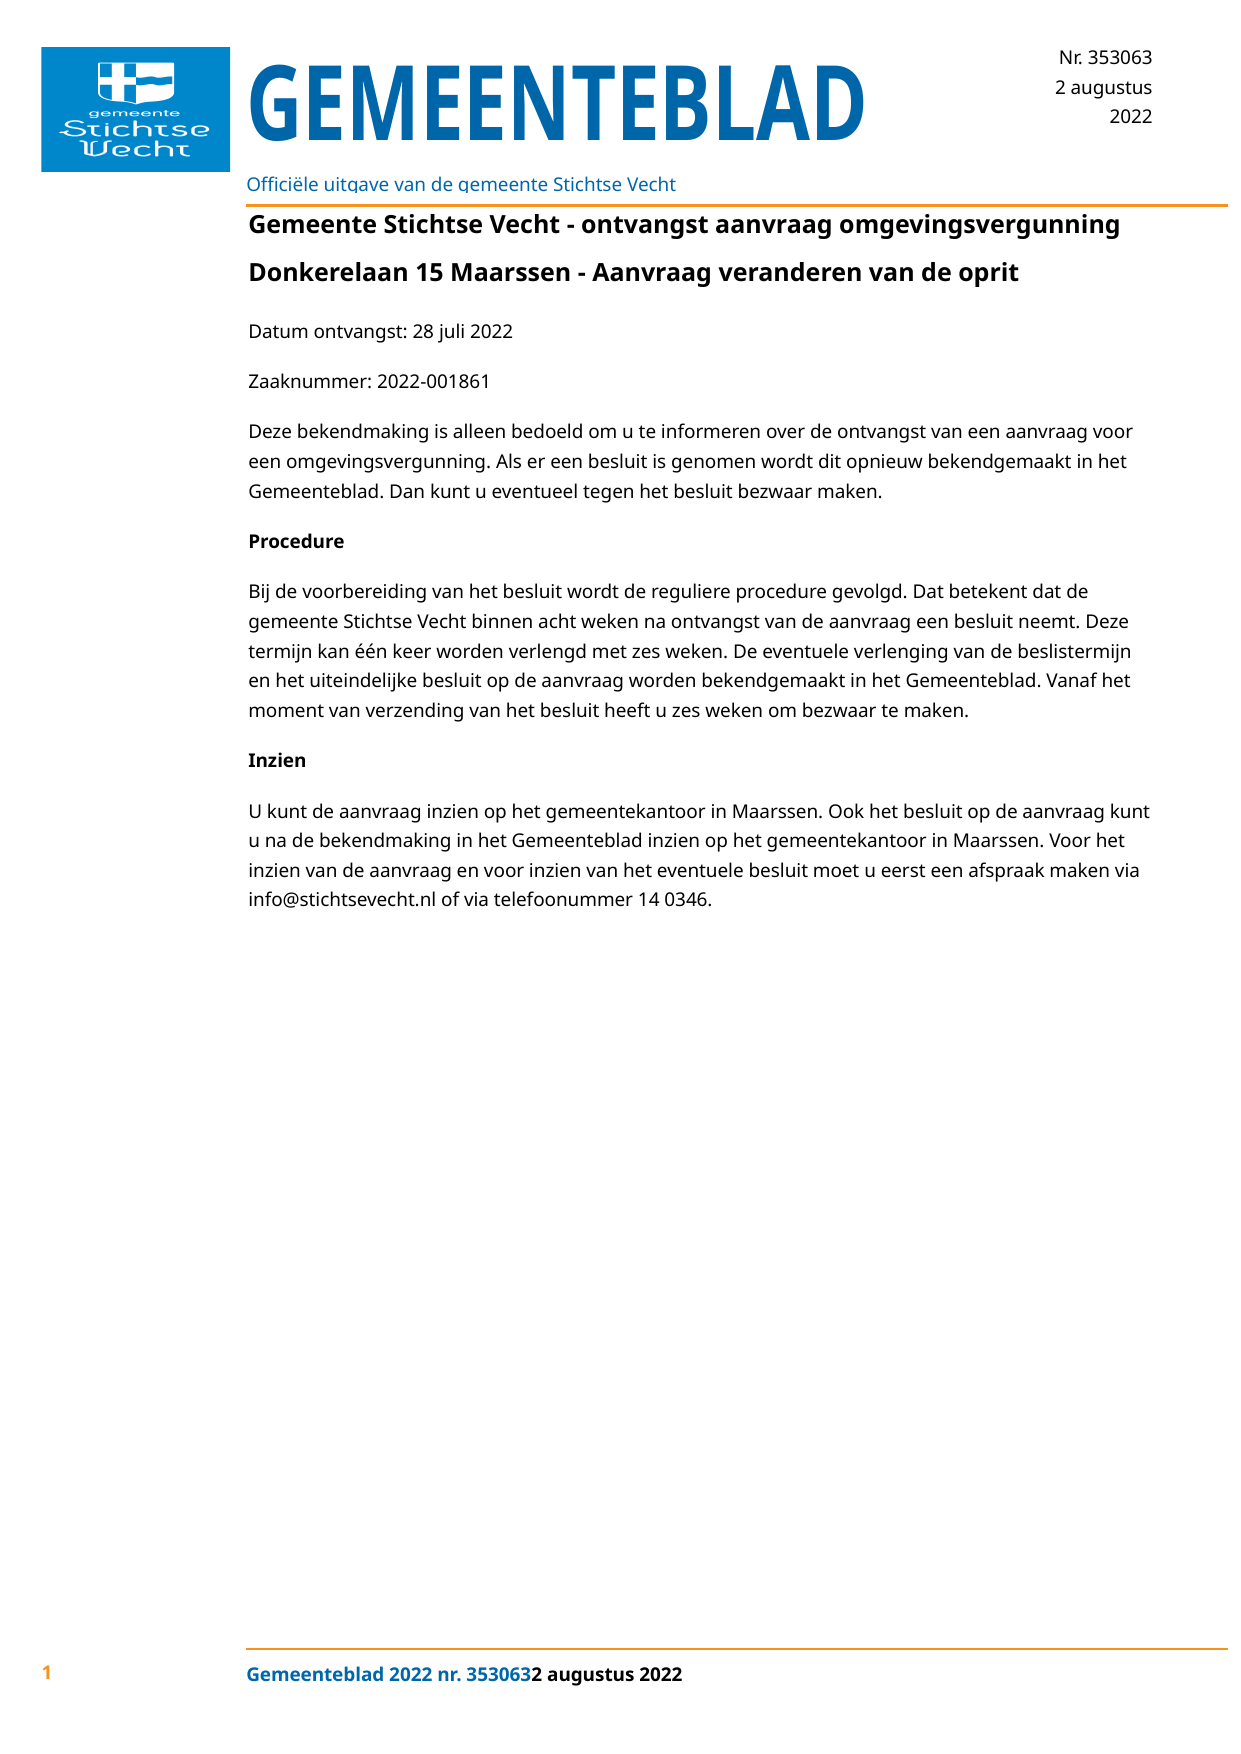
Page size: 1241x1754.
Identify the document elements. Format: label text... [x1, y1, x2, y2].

text Zaaknummer: 2022-001861 [248, 368, 1152, 394]
text Deze bekendmaking is alleen bedoeld om u te informeren over de ontvangst van een aanvraag voor een omgevingsvergunning. Als er een besluit is genomen wordt dit opnieuw bekendgemaakt in het Gemeenteblad. Dan kunt u eventueel tegen het besluit bezwaar maken. [248, 419, 1152, 504]
text Inzien [248, 747, 1152, 773]
text U kunt de aanvraag inzien op het gemeentekantoor in Maarssen. Ook het besluit op de aanvraag kunt u na de bekendmaking in het Gemeenteblad inzien op het gemeentekantoor in Maarssen. Voor het inzien van de aanvraag en voor inzien van het eventuele besluit moet u eerst een afspraak maken via info@stichtsevecht.nl of via telefoonummer 14 0346. [248, 798, 1152, 912]
text Gemeente Stichtse Vecht - ontvangst aanvraag omgevingsvergunning Donkerelaan 15 Maarssen - Aanvraag veranderen van de oprit [248, 207, 1152, 288]
picture [99, 63, 135, 101]
text Bij de voorbereiding van het besluit wordt de reguliere procedure gevolgd. Dat betekent dat de gemeente Stichtse Vecht binnen acht weken na ontvangst van de aanvraag een besluit neemt. Deze termijn kan één keer worden verlengd met zes weken. De eventuele verlenging van de beslistermijn en het uiteindelijke besluit op de aanvraag worden bekendgemaakt in het Gemeenteblad. Vanaf het moment van verzending van het besluit heeft u zes weken om bezwaar te maken. [248, 579, 1152, 723]
picture [137, 63, 174, 103]
text Procedure [248, 528, 1152, 554]
text Datum ontvangst: 28 juli 2022 [248, 318, 1152, 344]
